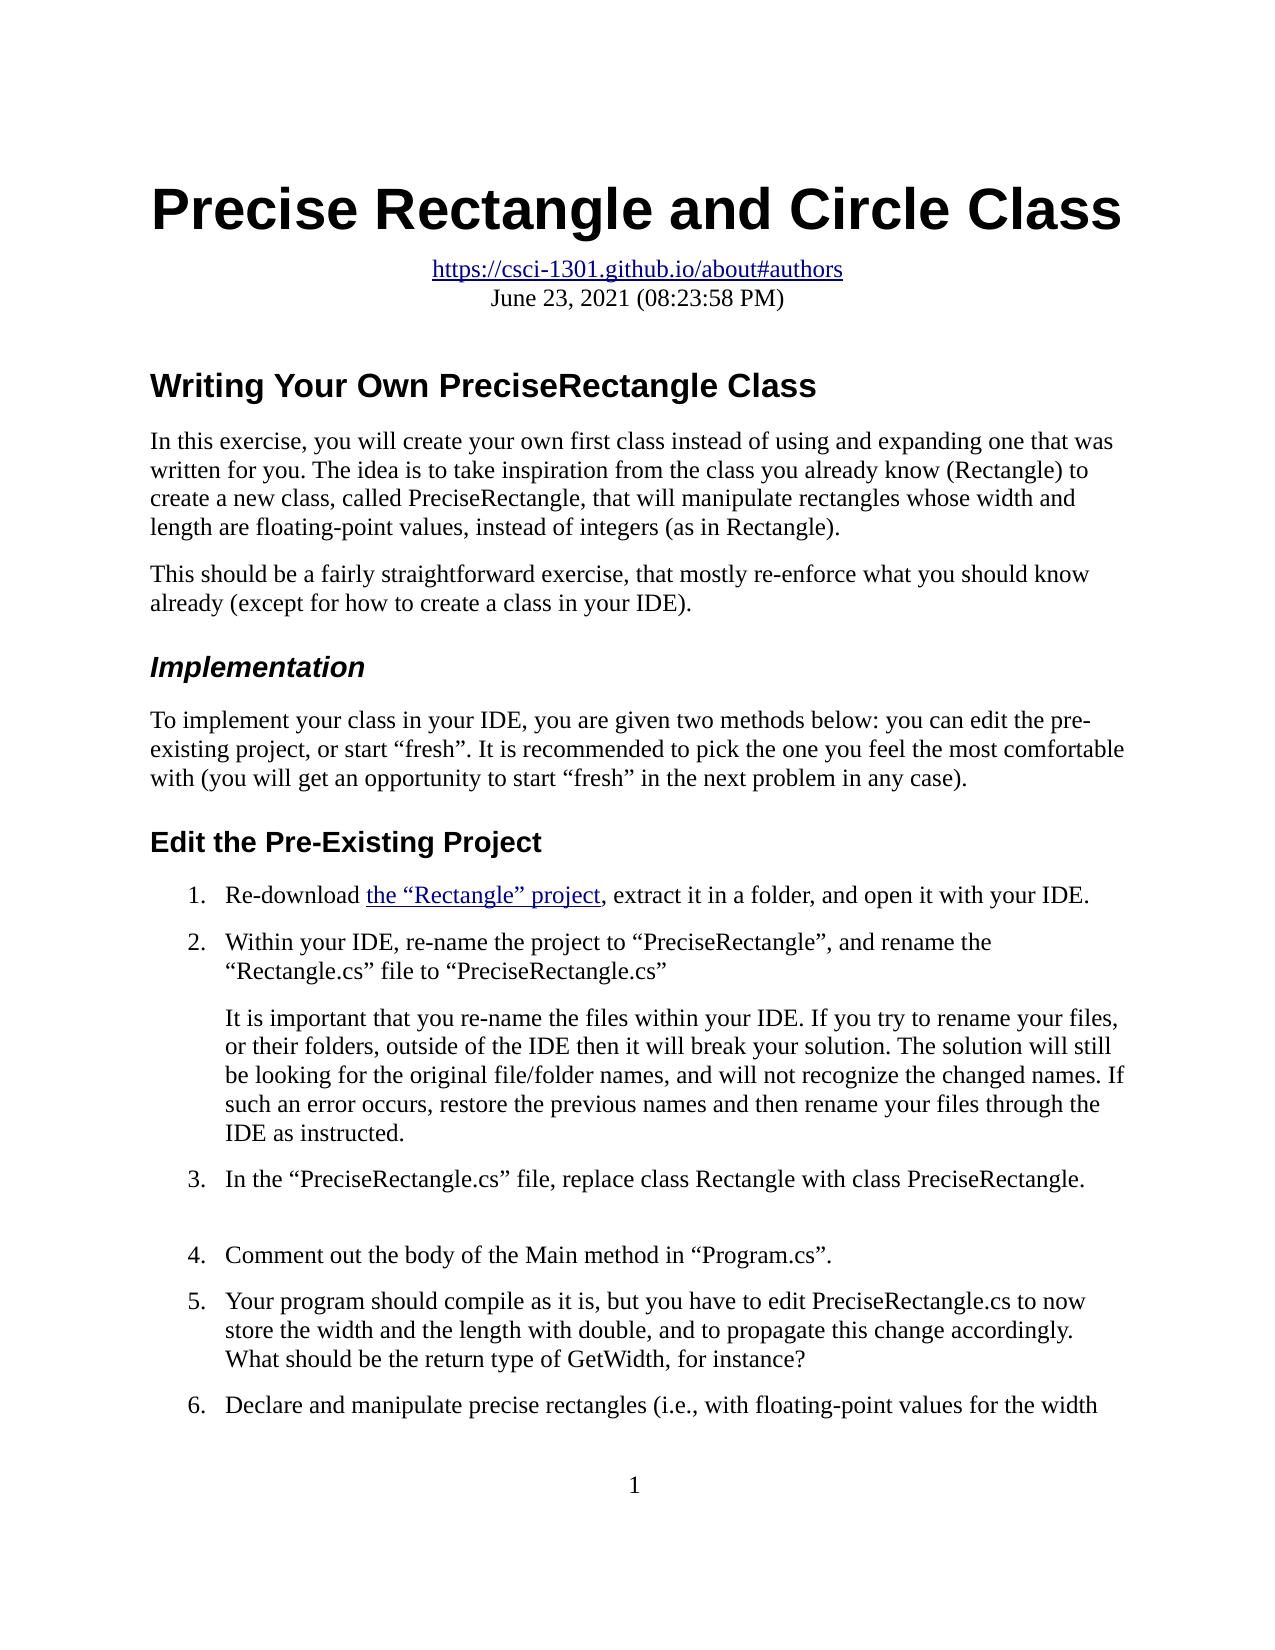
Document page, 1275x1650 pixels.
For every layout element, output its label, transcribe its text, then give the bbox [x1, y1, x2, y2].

text June 23, 2021 (08:23:58 PM) [150, 283, 1125, 312]
title Precise Rectangle and Circle Class [150, 175, 1125, 242]
list Comment out the body of the Main method in “Program.cs”. [187, 1240, 1125, 1268]
list Re-download the “Rectangle” project, extract it in a folder, and open it with your IDE. [187, 881, 1125, 909]
subtitle Edit the Pre-Existing Project [150, 826, 1125, 859]
subtitle Implementation [150, 650, 1125, 684]
list Your program should compile as it is, but you have to edit PreciseRectangle.cs to now store the width and the length with double, and to propagate this change accordingly. What should be the return type of GetWidth, for instance? [187, 1286, 1125, 1373]
text In this exercise, you will create your own first class instead of using and expanding one that was written for you. The idea is to take inspiration from the class you already know (Rectangle) to create a new class, called PreciseRectangle, that will manipulate rectangles whose width and length are floating-point values, instead of integers (as in Rectangle). [150, 426, 1125, 541]
list Declare and manipulate precise rectangles (i.e., with floating-point values for the width [187, 1391, 1125, 1419]
subtitle Writing Your Own PreciseRectangle Class [150, 366, 1125, 404]
list It is important that you re-name the files within your IDE. If you try to rename your files, or their folders, outside of the IDE then it will break your solution. The solution will still be looking for the original file/folder names, and will not recognize the changed names. If such an error occurs, restore the previous names and then rename your files through the IDE as instructed. [187, 1003, 1125, 1146]
list Within your IDE, re-name the project to “PreciseRectangle”, and rename the “Rectangle.cs” file to “PreciseRectangle.cs” [187, 927, 1125, 985]
text To implement your class in your IDE, you are given two methods below: you can edit the pre-existing project, or start “fresh”. It is recommended to pick the one you feel the most comfortable with (you will get an opportunity to start “fresh” in the next problem in any case). [150, 705, 1125, 792]
text https://csci-1301.github.io/about#authors [150, 254, 1125, 283]
text This should be a fairly straightforward exercise, that mostly re-enforce what you should know already (except for how to create a class in your IDE). [150, 559, 1125, 616]
list In the “PreciseRectangle.cs” file, replace class Rectangle with class PreciseRectangle. [187, 1164, 1125, 1222]
